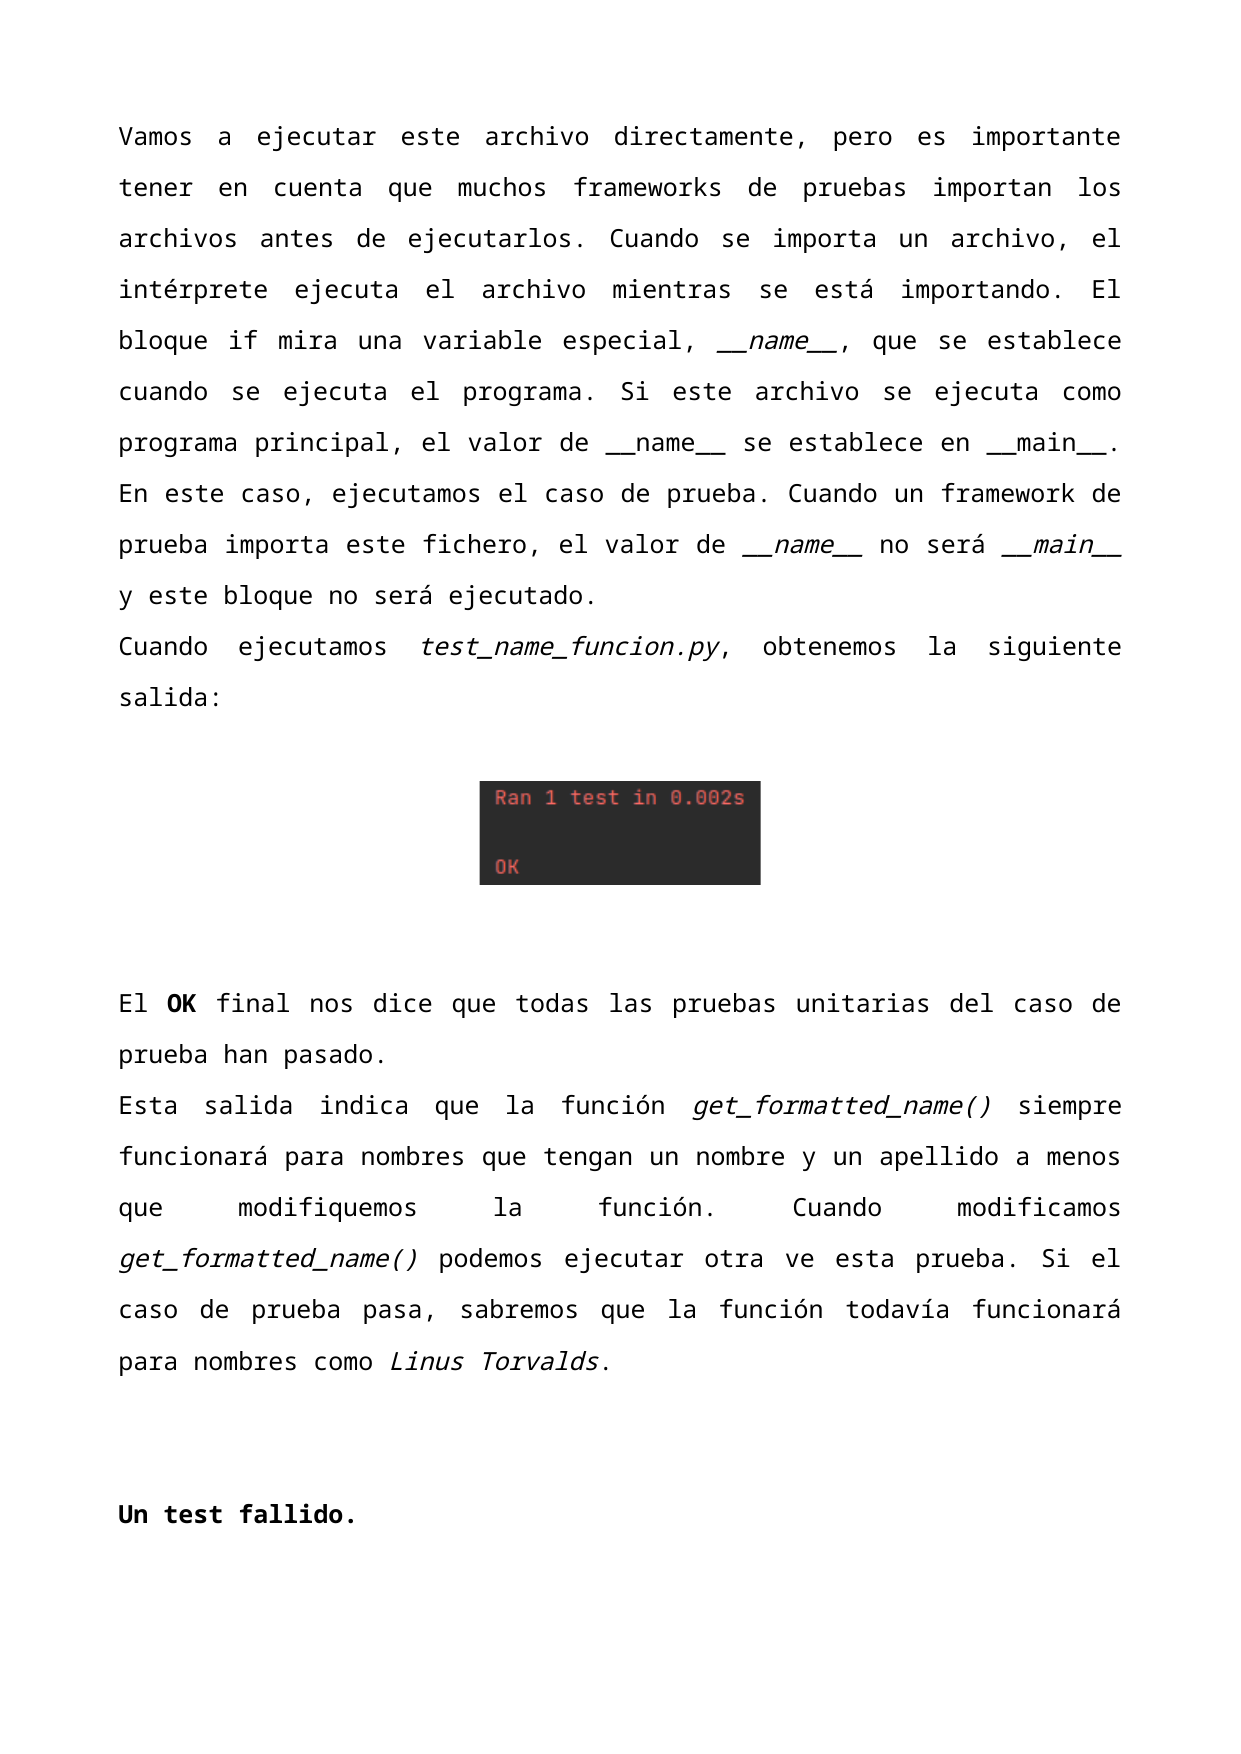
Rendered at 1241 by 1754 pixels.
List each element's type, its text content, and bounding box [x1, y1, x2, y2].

text Esta salida indica que la función get_formatted_name() siempre funcionará para nombres que tengan un nombre y un apellido a menos que modifiquemos la función. Cuando modificamos get_formatted_name() podemos ejecutar otra ve esta prueba. Si el caso de prueba pasa, sabremos que la función todavía funcionará para nombres como Linus Torvalds. [118, 1088, 1122, 1377]
text Cuando ejecutamos test_name_funcion.py, obtenemos la siguiente salida: [118, 628, 1122, 714]
text Vamos a ejecutar este archivo directamente, pero es importante tener en cuenta que muchos frameworks de pruebas importan los archivos antes de ejecutarlos. Cuando se importa un archivo, el intérprete ejecuta el archivo mientras se está importando. El bloque if mira una variable especial, __name__, que se establece cuando se ejecuta el programa. Si este archivo se ejecuta como programa principal, el valor de __name__ se establece en __main__. En este caso, ejecutamos el caso de prueba. Cuando un framework de prueba importa este fichero, el valor de __name__ no será __main__ y este bloque no será ejecutado. [118, 118, 1122, 612]
text El OK final nos dice que todas las pruebas unitarias del caso de prueba han pasado. [118, 986, 1122, 1071]
text Un test fallido. [118, 1496, 1122, 1530]
picture [479, 781, 761, 885]
